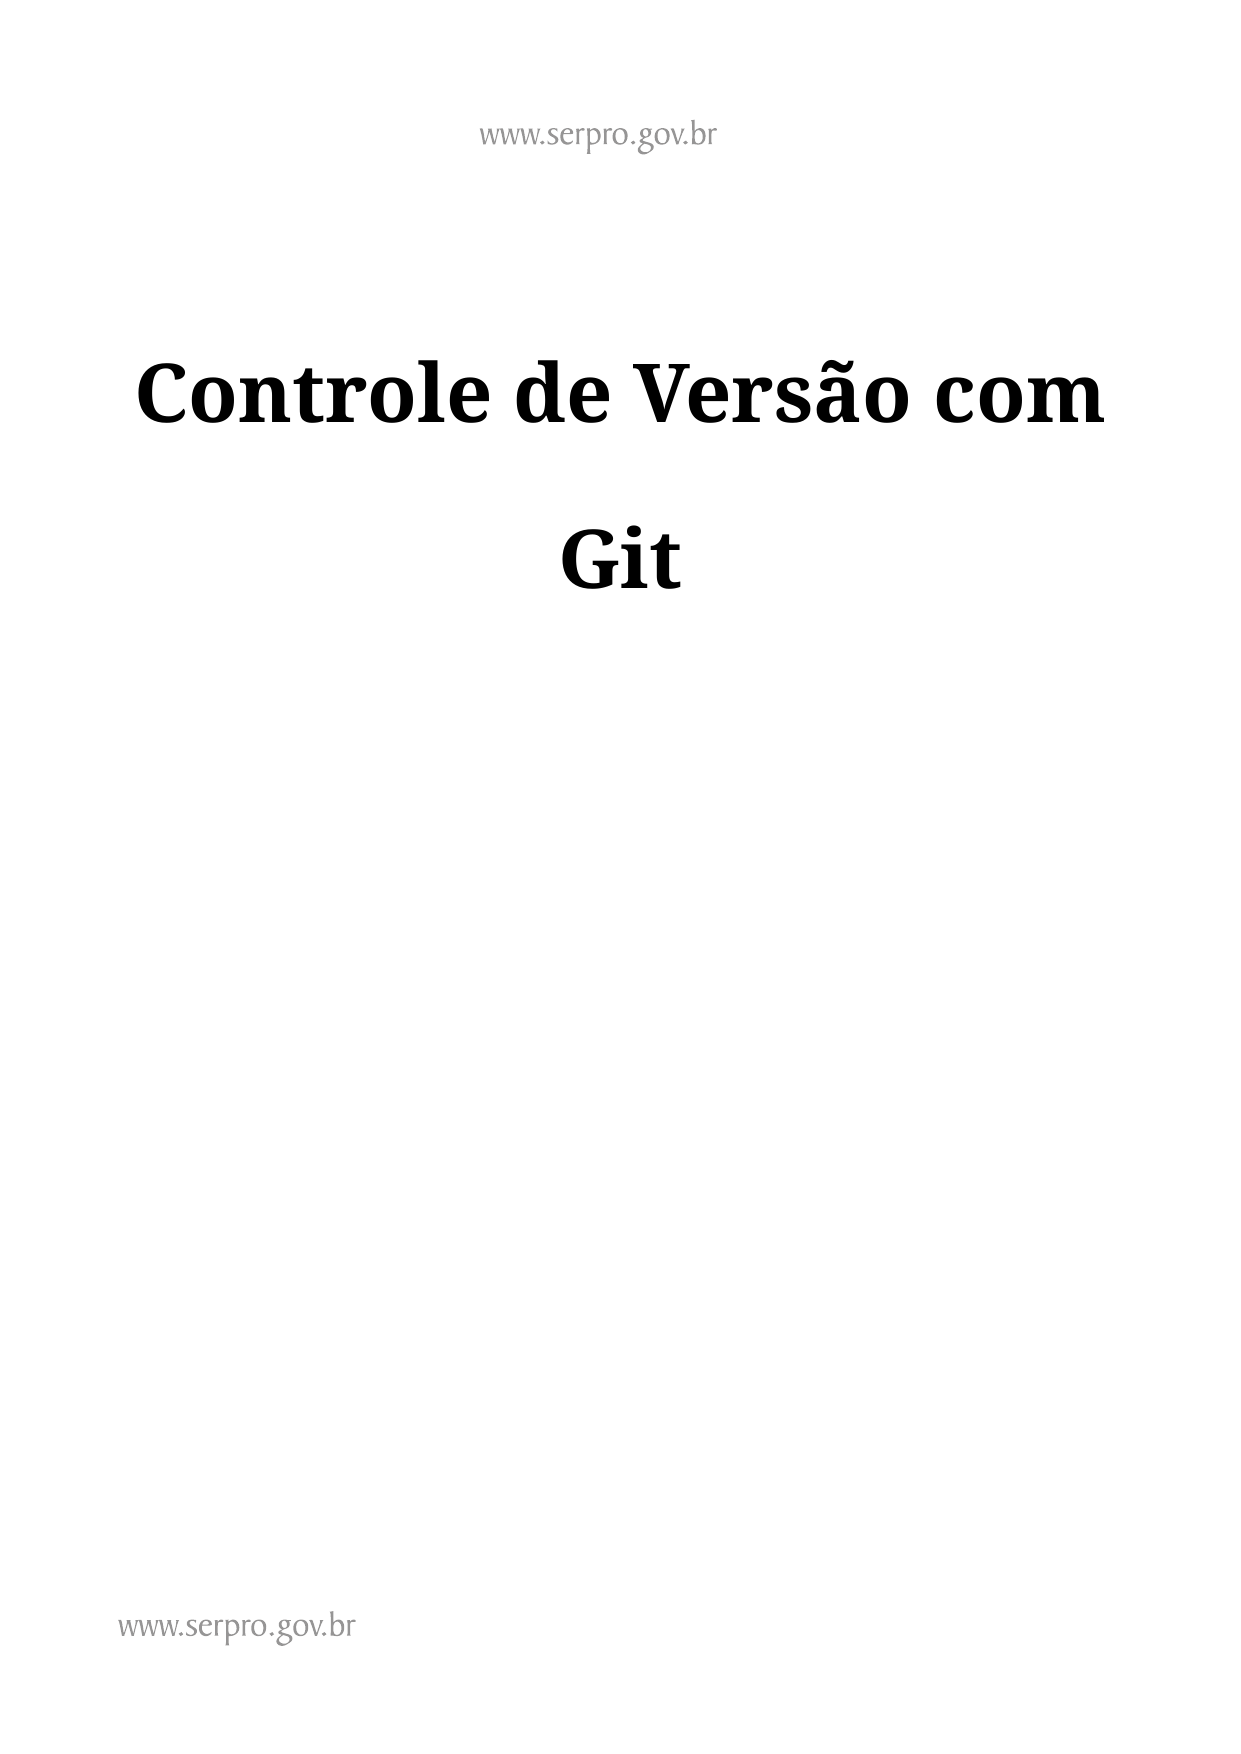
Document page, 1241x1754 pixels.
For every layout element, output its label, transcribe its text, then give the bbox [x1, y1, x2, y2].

text Controle de Versão com Git [118, 336, 1122, 612]
